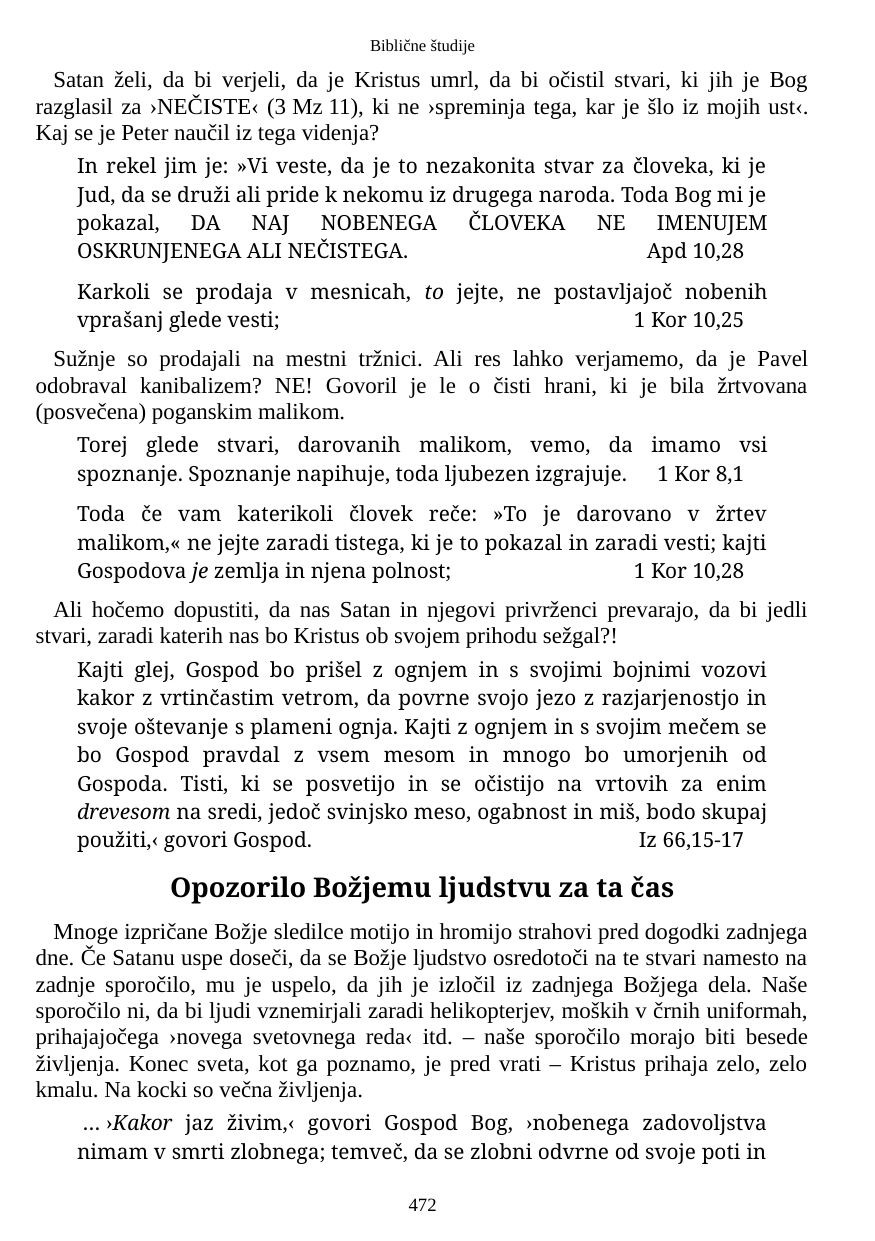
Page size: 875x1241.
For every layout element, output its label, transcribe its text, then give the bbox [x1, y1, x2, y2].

text Toda če vam katerikoli človek reče: »To je darovano v žrtev malikom,« ne jejte zaradi tistega, ki je to pokazal in zaradi vesti; kajti Gospodova je zemlja in njena polnost; 1 Kor 10,28 [77, 499, 768, 584]
text Torej glede stvari, darovanih malikom, vemo, da imamo vsi spoznanje. Spoznanje napihuje, toda ljubezen izgrajuje. 1 Kor 8,1 [77, 431, 768, 487]
text In rekel jim je: »Vi veste, da je to nezakonita stvar za človeka, ki je Jud, da se druži ali pride k nekomu iz drugega naroda. Toda Bog mi je pokazal, DA NAJ NOBENEGA ČLOVEKA NE IMENUJEM OSKRUNJENEGA ALI NEČISTEGA. Apd 10,28 [77, 151, 768, 265]
subtitle Opozorilo Božjemu ljudstvu za ta čas [35, 868, 809, 905]
text … ›Kakor jaz živim,‹ govori Gospod Bog, ›nobenega zadovoljstva nimam v smrti zlobnega; temveč, da se zlobni odvrne od svoje poti in [77, 1108, 768, 1165]
text Kajti glej, Gospod bo prišel z ognjem in s svojimi bojnimi vozovi kakor z vrtinčastim vetrom, da povrne svojo jezo z razjarjenostjo in svoje oštevanje s plameni ognja. Kajti z ognjem in s svojim mečem se bo Gospod pravdal z vsem mesom in mnogo bo umorjenih od Gospoda. Tisti, ki se posvetijo in se očistijo na vrtovih za enim drevesom na sredi, jedoč svinjsko meso, ogabnost in miš, bodo skupaj použiti,‹ govori Gospod. Iz 66,15-17 [77, 655, 768, 854]
text Ali hočemo dopustiti, da nas Satan in njegovi privrženci prevarajo, da bi jedli stvari, zaradi katerih nas bo Kristus ob svojem prihodu sežgal?! [35, 596, 809, 649]
text Mnoge izpričane Božje sledilce motijo in hromijo strahovi pred dogodki zadnjega dne. Če Satanu uspe doseči, da se Božje ljudstvo osredotoči na te stvari namesto na zadnje sporočilo, mu je uspelo, da jih je izločil iz zadnjega Božjega dela. Naše sporočilo ni, da bi ljudi vznemirjali zaradi helikopterjev, moških v črnih uniformah, prihajajočega ›novega svetovnega reda‹ itd. – naše sporočilo morajo biti besede življenja. Konec sveta, kot ga poznamo, je pred vrati – Kristus prihaja zelo, zelo kmalu. Na kocki so večna življenja. [35, 918, 809, 1102]
text Sužnje so prodajali na mestni tržnici. Ali res lahko verjamemo, da je Pavel odobraval kanibalizem? NE! Govoril je le o čisti hrani, ki je bila žrtvovana (posvečena) poganskim malikom. [35, 346, 809, 424]
text Karkoli se prodaja v mesnicah, to jejte, ne postavljajoč nobenih vprašanj glede vesti; 1 Kor 10,25 [77, 277, 768, 334]
text Satan želi, da bi verjeli, da je Kristus umrl, da bi očistil stvari, ki jih je Bog razglasil za ›NEČISTE‹ (3 Mz 11), ki ne ›spreminja tega, kar je šlo iz mojih ust‹. Kaj se je Peter naučil iz tega videnja? [35, 66, 809, 145]
